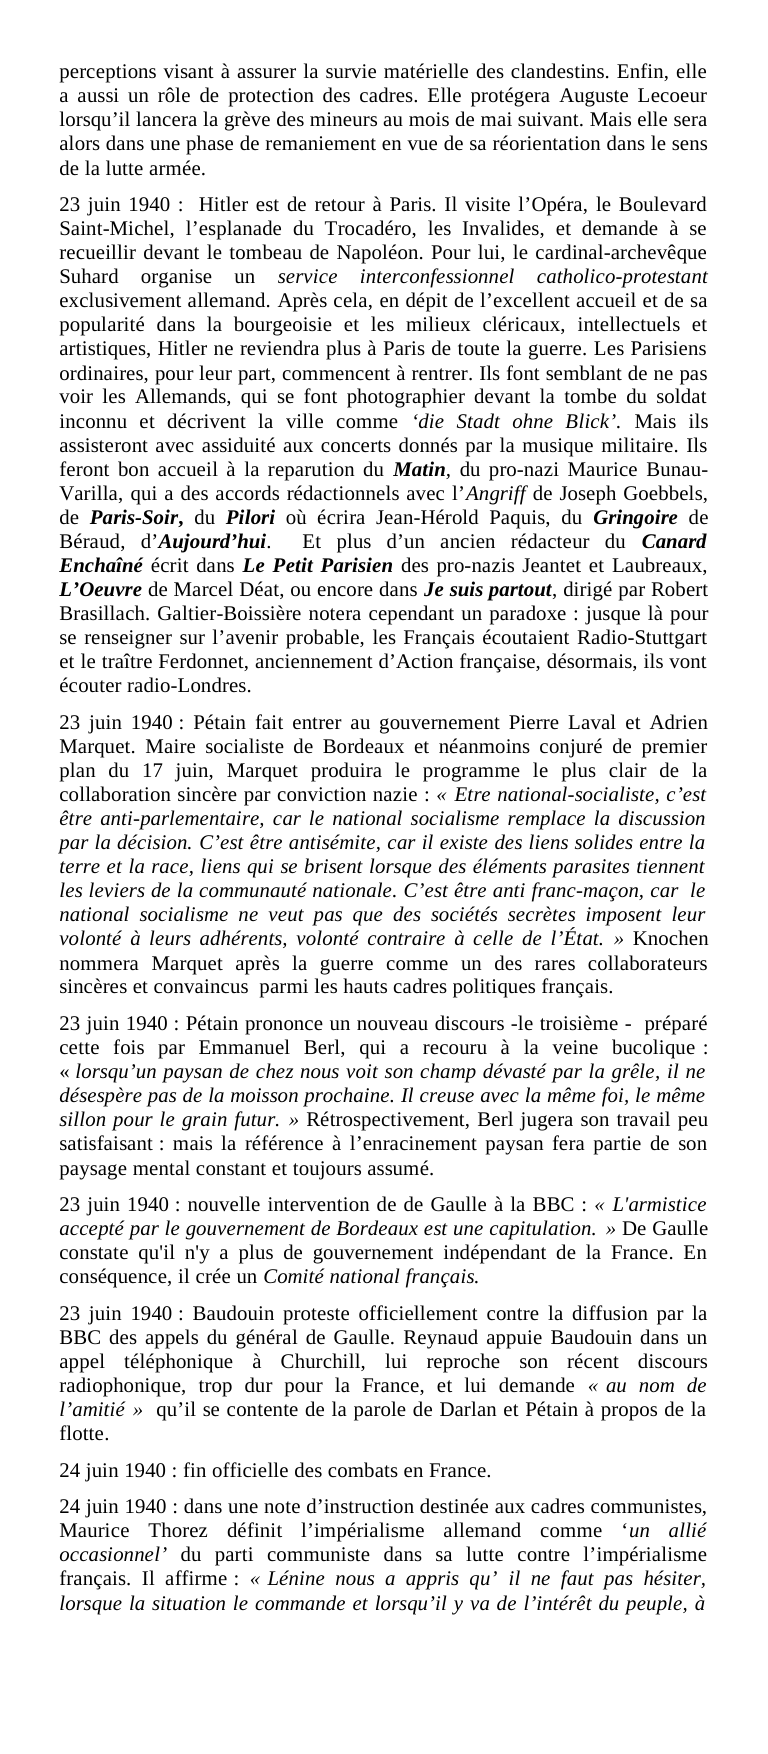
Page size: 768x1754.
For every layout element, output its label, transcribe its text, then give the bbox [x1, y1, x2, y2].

text 23 juin 1940 : nouvelle intervention de de Gaulle à la BBC : « L'armistice accepté par le gouvernement de Bordeaux est une capitulation. » De Gaulle constate qu'il n'y a plus de gouvernement indépendant de la France. En conséquence, il crée un Comité national français. [59, 1192, 709, 1288]
text 24 juin 1940 : fin officielle des combats en France. [59, 1457, 709, 1482]
text perceptions visant à assurer la survie matérielle des clandestins. Enfin, elle a aussi un rôle de protection des cadres. Elle protégera Auguste Lecoeur lorsqu’il lancera la grève des mineurs au mois de mai suivant. Mais elle sera alors dans une phase de remaniement en vue de sa réorientation dans le sens de la lutte armée. [59, 59, 709, 179]
text 24 juin 1940 : dans une note d’instruction destinée aux cadres communistes, Maurice Thorez définit l’impérialisme allemand comme ‘un allié occasionnel’ du parti communiste dans sa lutte contre l’impérialisme français. Il affirme : « Lénine nous a appris qu’ il ne faut pas hésiter, lorsque la situation le commande et lorsqu’il y va de l’intérêt du peuple, à [59, 1494, 709, 1614]
text 23 juin 1940 : Pétain fait entrer au gouvernement Pierre Laval et Adrien Marquet. Maire socialiste de Bordeaux et néanmoins conjuré de premier plan du 17 juin, Marquet produira le programme le plus clair de la collaboration sincère par conviction nazie : « Etre national-socialiste, c’est être anti-parlementaire, car le national socialisme remplace la discussion par la décision. C’est être antisémite, car il existe des liens solides entre la terre et la race, liens qui se brisent lorsque des éléments parasites tiennent les leviers de la communauté nationale. C’est être anti franc-maçon, car le national socialisme ne veut pas que des sociétés secrètes imposent leur volonté à leurs adhérents, volonté contraire à celle de l’État. » Knochen nommera Marquet après la guerre comme un des rares collaborateurs sincères et convaincus parmi les hauts cadres politiques français. [59, 710, 709, 998]
text 23 juin 1940 : Pétain prononce un nouveau discours -le troisième - préparé cette fois par Emmanuel Berl, qui a recouru à la veine bucolique : « lorsqu’un paysan de chez nous voit son champ dévasté par la grêle, il ne désespère pas de la moisson prochaine. Il creuse avec la même foi, le même sillon pour le grain futur. » Rétrospectivement, Berl jugera son travail peu satisfaisant : mais la référence à l’enracinement paysan fera partie de son paysage mental constant et toujours assumé. [59, 1011, 709, 1179]
text 23 juin 1940 : Baudouin proteste officiellement contre la diffusion par la BBC des appels du général de Gaulle. Reynaud appuie Baudouin dans un appel téléphonique à Churchill, lui reproche son récent discours radiophonique, trop dur pour la France, et lui demande « au nom de l’amitié » qu’il se contente de la parole de Darlan et Pétain à propos de la flotte. [59, 1301, 709, 1445]
text 23 juin 1940 : Hitler est de retour à Paris. Il visite l’Opéra, le Boulevard Saint-Michel, l’esplanade du Trocadéro, les Invalides, et demande à se recueillir devant le tombeau de Napoléon. Pour lui, le cardinal-archevêque Suhard organise un service interconfessionnel catholico-protestant exclusivement allemand. Après cela, en dépit de l’excellent accueil et de sa popularité dans la bourgeoisie et les milieux cléricaux, intellectuels et artistiques, Hitler ne reviendra plus à Paris de toute la guerre. Les Parisiens ordinaires, pour leur part, commencent à rentrer. Ils font semblant de ne pas voir les Allemands, qui se font photographier devant la tombe du soldat inconnu et décrivent la ville comme ‘die Stadt ohne Blick’. Mais ils assisteront avec assiduité aux concerts donnés par la musique militaire. Ils feront bon accueil à la reparution du Matin, du pro-nazi Maurice Bunau-Varilla, qui a des accords rédactionnels avec l’Angriff de Joseph Goebbels, de Paris-Soir, du Pilori où écrira Jean-Hérold Paquis, du Gringoire de Béraud, d’Aujourd’hui. Et plus d’un ancien rédacteur du Canard Enchaîné écrit dans Le Petit Parisien des pro-nazis Jeantet et Laubreaux, L’Oeuvre de Marcel Déat, ou encore dans Je suis partout, dirigé par Robert Brasillach. Galtier-Boissière notera cependant un paradoxe : jusque là pour se renseigner sur l’avenir probable, les Français écoutaient Radio-Stuttgart et le traître Ferdonnet, anciennement d’Action française, désormais, ils vont écouter radio-Londres. [59, 192, 709, 697]
